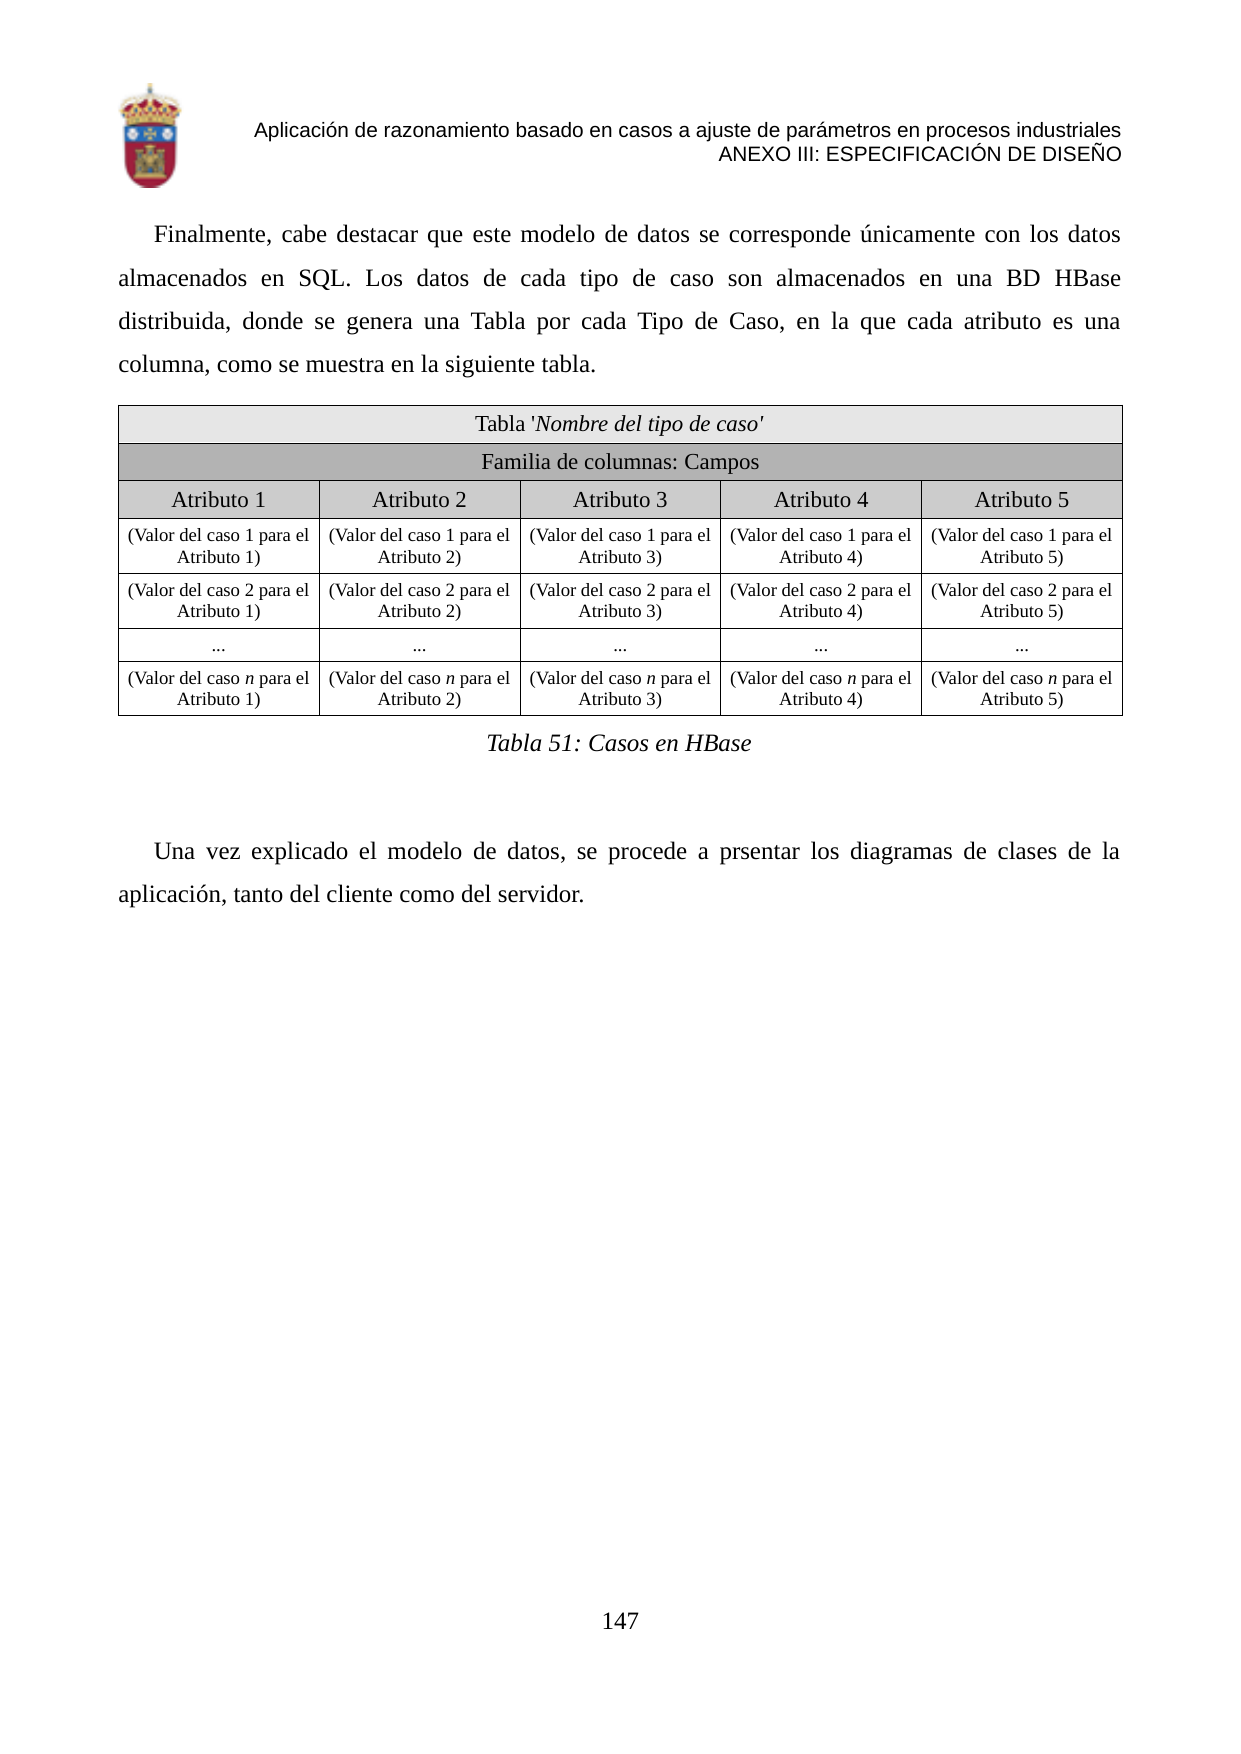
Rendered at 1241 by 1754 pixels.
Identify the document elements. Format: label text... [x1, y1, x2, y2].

table_cell ... [521, 629, 720, 661]
table_cell (Valor del caso 2 para el Atributo 1) [119, 574, 319, 628]
table_cell Atributo 5 [922, 481, 1122, 518]
text Una vez explicado el modelo de datos, se procede a prsentar los diagramas de clases de la aplicación, tanto del cliente como del servidor. [118, 836, 1122, 908]
table_cell Familia de columnas: Campos [119, 444, 1122, 480]
table_cell (Valor del caso n para el Atributo 1) [119, 662, 319, 715]
table_header Tabla 'Nombre del tipo de caso' [119, 406, 1122, 442]
table_cell (Valor del caso n para el Atributo 3) [521, 662, 720, 715]
table_cell (Valor del caso 2 para el Atributo 3) [521, 574, 720, 628]
table_cell (Valor del caso 2 para el Atributo 2) [320, 574, 520, 628]
text Tabla 51: Casos en HBase [118, 728, 1122, 757]
table_cell (Valor del caso n para el Atributo 4) [721, 662, 921, 715]
table_cell ... [721, 629, 921, 661]
table_cell Atributo 3 [521, 481, 720, 518]
table_cell ... [922, 629, 1122, 661]
picture [117, 83, 184, 188]
table_cell (Valor del caso 1 para el Atributo 5) [922, 519, 1122, 573]
table_cell Atributo 1 [119, 481, 319, 518]
table_cell Atributo 4 [721, 481, 921, 518]
table_cell (Valor del caso 1 para el Atributo 2) [320, 519, 520, 573]
text Finalmente, cabe destacar que este modelo de datos se corresponde únicamente con los datos almacenados en SQL. Los datos de cada tipo de caso son almacenados en una BD HBase distribuida, donde se genera una Tabla por cada Tipo de Caso, en la que cada atributo es una columna, como se muestra en la siguiente tabla. [118, 219, 1122, 378]
table_cell (Valor del caso 1 para el Atributo 1) [119, 519, 319, 573]
table_cell (Valor del caso n para el Atributo 2) [320, 662, 520, 715]
table_cell ... [320, 629, 520, 661]
table_cell Atributo 2 [320, 481, 520, 518]
table_cell (Valor del caso n para el Atributo 5) [922, 662, 1122, 715]
table_cell (Valor del caso 1 para el Atributo 4) [721, 519, 921, 573]
table_cell (Valor del caso 2 para el Atributo 4) [721, 574, 921, 628]
table_cell ... [119, 629, 319, 661]
table_cell (Valor del caso 2 para el Atributo 5) [922, 574, 1122, 628]
table_cell (Valor del caso 1 para el Atributo 3) [521, 519, 720, 573]
